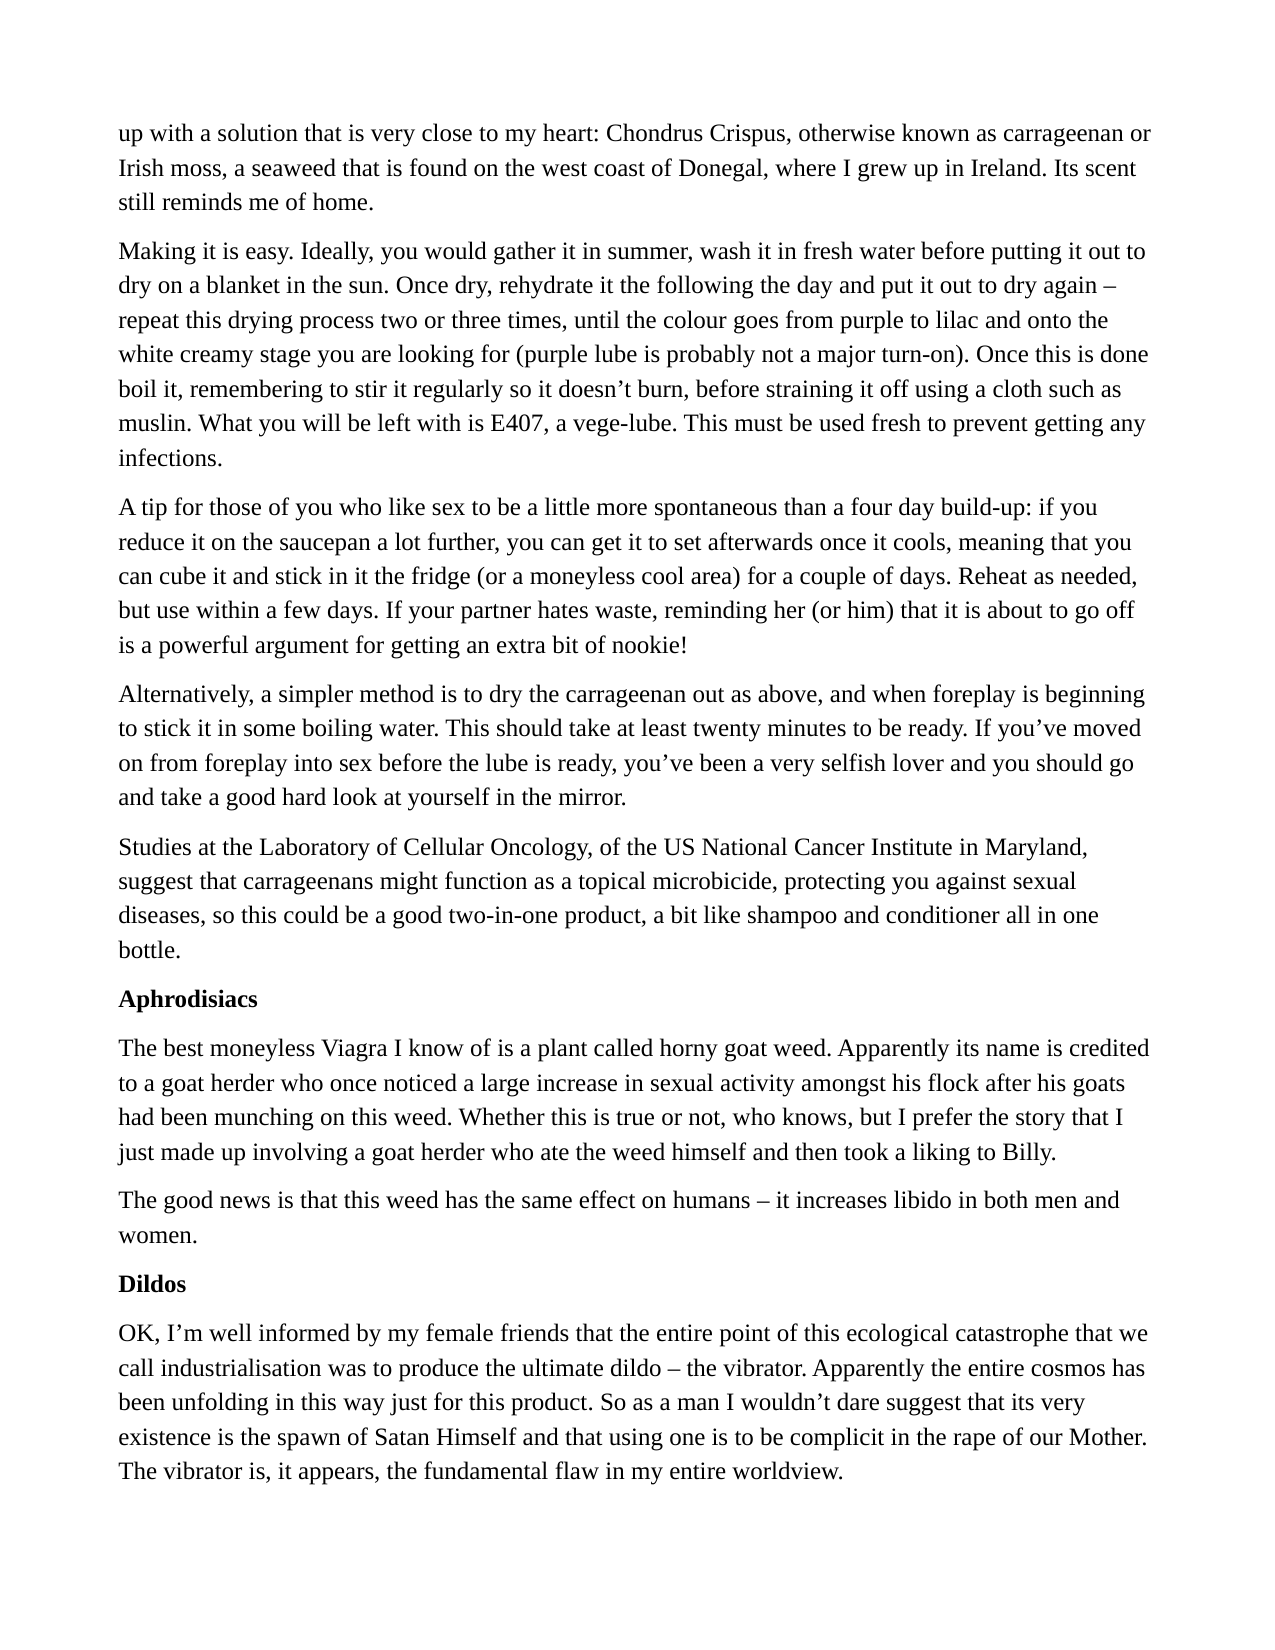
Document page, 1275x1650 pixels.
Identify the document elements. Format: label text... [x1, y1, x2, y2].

text The good news is that this weed has the same effect on humans – it increases libido in both men and women. [118, 1186, 1157, 1249]
text up with a solution that is very close to my heart: Chondrus Crispus, otherwise known as carrageenan or Irish moss, a seaweed that is found on the west coast of Donegal, where I grew up in Ireland. Its scent still reminds me of home. [118, 118, 1157, 216]
text Making it is easy. Ideally, you would gather it in summer, wash it in fresh water before putting it out to dry on a blanket in the sun. Once dry, rehydrate it the following the day and put it out to dry again – repeat this drying process two or three times, until the colour goes from purple to lilac and onto the white creamy stage you are looking for (purple lube is probably not a major turn-on). Once this is done boil it, remembering to stir it regularly so it doesn’t burn, before straining it off using a cloth such as muslin. What you will be left with is E407, a vege-lube. This must be used fresh to prevent getting any infections. [118, 236, 1157, 472]
text Studies at the Laboratory of Cellular Oncology, of the US National Cancer Institute in Maryland, suggest that carrageenans might function as a topical microbicide, protecting you against sexual diseases, so this could be a good two-in-one product, a bit like shampoo and conditioner all in one bottle. [118, 832, 1157, 964]
text Aphrodisiacs [118, 984, 1157, 1013]
text The best moneyless Viagra I know of is a plant called horny goat weed. Apparently its name is credited to a goat herder who once noticed a large increase in sexual activity amongst his flock after his goats had been munching on this weed. Whether this is true or not, who knows, but I prefer the story that I just made up involving a goat herder who ate the weed himself and then took a liking to Billy. [118, 1033, 1157, 1165]
text OK, I’m well informed by my female friends that the entire point of this ecological catastrophe that we call industrialisation was to produce the ultimate dildo – the vibrator. Apparently the entire cosmos has been unfolding in this way just for this product. So as a man I wouldn’t dare suggest that its very existence is the spawn of Satan Himself and that using one is to be complicit in the rape of our Mother. The vibrator is, it appears, the fundamental flaw in my entire worldview. [118, 1318, 1157, 1485]
text Dildos [118, 1269, 1157, 1298]
text A tip for those of you who like sex to be a little more spontaneous than a four day build-up: if you reduce it on the saucepan a lot further, you can get it to set afterwards once it cools, meaning that you can cube it and stick in it the fridge (or a moneyless cool area) for a couple of days. Reheat as needed, but use within a few days. If your partner hates waste, reminding her (or him) that it is about to go off is a powerful argument for getting an extra bit of nookie! [118, 492, 1157, 659]
text Alternatively, a simpler method is to dry the carrageenan out as above, and when foreplay is beginning to stick it in some boiling water. This should take at least twenty minutes to be ready. If you’ve moved on from foreplay into sex before the lube is ready, you’ve been a very selfish lover and you should go and take a good hard look at yourself in the mirror. [118, 679, 1157, 811]
